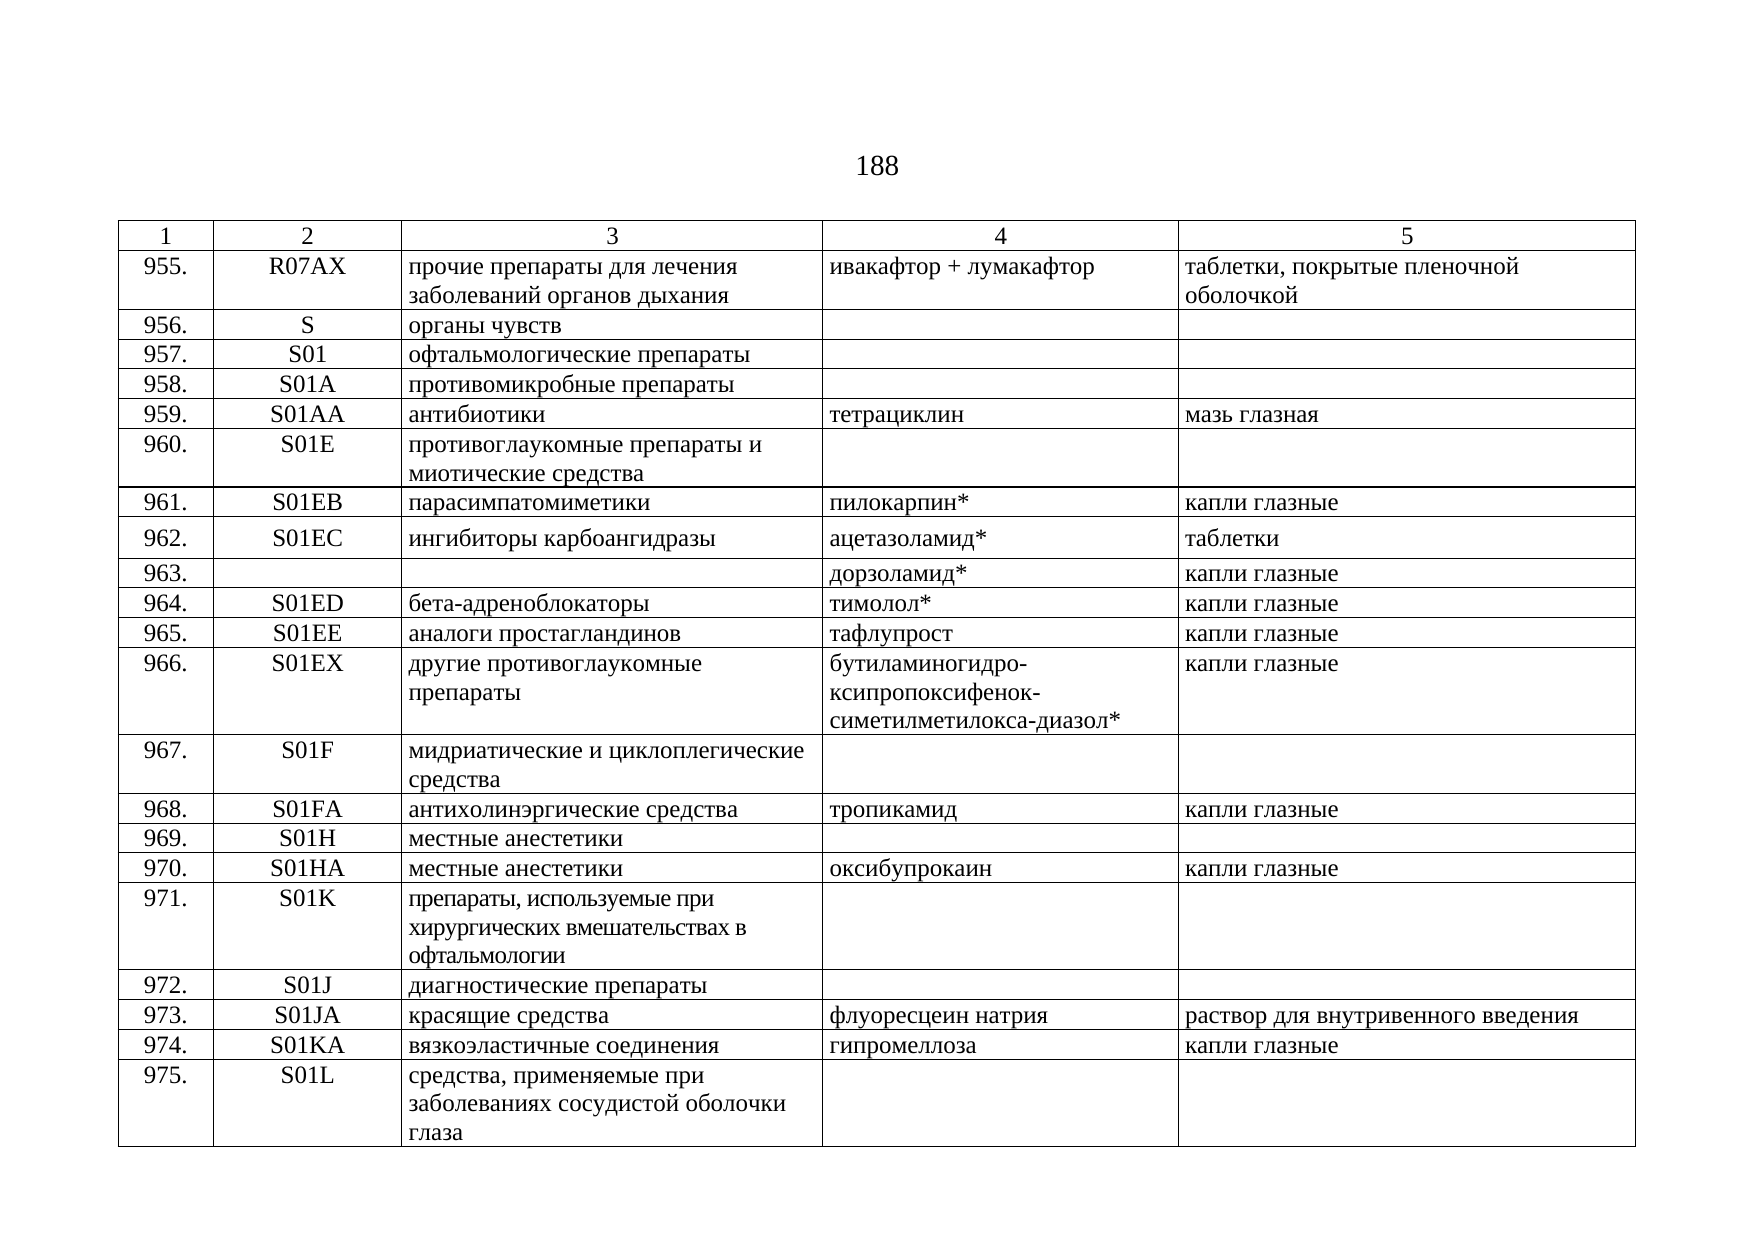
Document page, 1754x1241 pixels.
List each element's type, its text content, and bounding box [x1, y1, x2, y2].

table_cell препараты, используемые при хирургических вмешательствах в офтальмологии [402, 883, 822, 969]
table_cell гипромеллоза [823, 1030, 1178, 1059]
table_cell тропикамид [823, 794, 1178, 822]
table_cell [823, 824, 1178, 852]
table_cell тафлупрост [823, 618, 1178, 647]
table_cell S01EC [214, 517, 401, 557]
table_cell офтальмологические препараты [402, 340, 822, 368]
table_header 2 [214, 221, 401, 250]
table_header 4 [823, 221, 1178, 250]
table_cell ивакафтор + лумакафтор [823, 251, 1178, 309]
table_cell [119, 310, 213, 338]
table_cell [119, 369, 213, 398]
table_cell средства, применяемые при заболеваниях сосудистой оболочки глаза [402, 1060, 822, 1146]
table_cell [823, 310, 1178, 338]
table_cell антибиотики [402, 399, 822, 428]
table_cell капли глазные [1179, 648, 1635, 734]
table_cell [1179, 369, 1635, 398]
table_cell S01H [214, 824, 401, 852]
table_cell ингибиторы карбоангидразы [402, 517, 822, 557]
table_cell [119, 1030, 213, 1059]
table_cell [823, 735, 1178, 793]
table_cell [119, 1000, 213, 1029]
table_cell S [214, 310, 401, 338]
table_cell [119, 648, 213, 734]
table_cell [402, 559, 822, 587]
table_cell флуоресцеин натрия [823, 1000, 1178, 1029]
table_cell S01JA [214, 1000, 401, 1029]
table_cell капли глазные [1179, 794, 1635, 822]
table_cell другие противоглаукомные препараты [402, 648, 822, 734]
table_cell ацетазоламид* [823, 517, 1178, 557]
table_cell местные анестетики [402, 853, 822, 882]
table_cell раствор для внутривенного введения [1179, 1000, 1635, 1029]
table_cell S01HA [214, 853, 401, 882]
table_cell таблетки, покрытые пленочной оболочкой [1179, 251, 1635, 309]
table_cell мидриатические и циклоплегические средства [402, 735, 822, 793]
table_cell органы чувств [402, 310, 822, 338]
table_cell [119, 399, 213, 428]
table_cell [823, 340, 1178, 368]
table_cell бета-адреноблокаторы [402, 588, 822, 617]
table_cell прочие препараты для лечения заболеваний органов дыхания [402, 251, 822, 309]
table_cell капли глазные [1179, 588, 1635, 617]
table_cell [119, 824, 213, 852]
table_cell [1179, 429, 1635, 486]
table_cell S01EЕ [214, 618, 401, 647]
table_cell S01F [214, 735, 401, 793]
table_cell диагностические препараты [402, 970, 822, 999]
table_cell тетрациклин [823, 399, 1178, 428]
table_cell [823, 369, 1178, 398]
table_cell оксибупрокаин [823, 853, 1178, 882]
table_cell [119, 488, 213, 516]
table_cell S01FA [214, 794, 401, 822]
table_cell S01E [214, 429, 401, 486]
table_cell [119, 559, 213, 587]
table_cell S01L [214, 1060, 401, 1146]
table_cell R07AX [214, 251, 401, 309]
table_cell противомикробные препараты [402, 369, 822, 398]
table_cell местные анестетики [402, 824, 822, 852]
table_cell S01 [214, 340, 401, 368]
table_cell S01AA [214, 399, 401, 428]
table_cell [119, 340, 213, 368]
table_cell [119, 735, 213, 793]
table_cell тимолол* [823, 588, 1178, 617]
table_cell [823, 429, 1178, 486]
table_cell мазь глазная [1179, 399, 1635, 428]
table_cell [119, 429, 213, 486]
table_cell [823, 1060, 1178, 1146]
table_cell дорзоламид* [823, 559, 1178, 587]
table_cell [823, 970, 1178, 999]
table_cell S01J [214, 970, 401, 999]
table_cell [119, 970, 213, 999]
table_cell [119, 251, 213, 309]
table_cell S01EX [214, 648, 401, 734]
table_cell [119, 853, 213, 882]
table_header 1 [119, 221, 213, 250]
table_cell [1179, 735, 1635, 793]
table_cell парасимпатомиметики [402, 488, 822, 516]
table_cell капли глазные [1179, 559, 1635, 587]
table_cell пилокарпин* [823, 488, 1178, 516]
table_header 5 [1179, 221, 1635, 250]
table_cell аналоги простагландинов [402, 618, 822, 647]
table_cell капли глазные [1179, 618, 1635, 647]
table_cell [119, 588, 213, 617]
table_cell капли глазные [1179, 1030, 1635, 1059]
table_cell вязкоэластичные соединения [402, 1030, 822, 1059]
table_cell [823, 883, 1178, 969]
table_cell [119, 883, 213, 969]
table_cell [1179, 310, 1635, 338]
table_cell [119, 794, 213, 822]
table_cell [1179, 340, 1635, 368]
table_cell [119, 1060, 213, 1146]
table_header 3 [402, 221, 822, 250]
table_cell [1179, 883, 1635, 969]
table_cell противоглаукомные препараты и миотические средства [402, 429, 822, 486]
table_cell капли глазные [1179, 488, 1635, 516]
table_cell бутиламиногидро-ксипропоксифенок-симетилметилокса-диазол* [823, 648, 1178, 734]
table_cell таблетки [1179, 517, 1635, 557]
table_cell S01ED [214, 588, 401, 617]
table_cell S01KA [214, 1030, 401, 1059]
table_cell S01EB [214, 488, 401, 516]
table_cell [1179, 970, 1635, 999]
table_cell S01K [214, 883, 401, 969]
table_cell антихолинэргические средства [402, 794, 822, 822]
table_cell S01A [214, 369, 401, 398]
table_cell капли глазные [1179, 853, 1635, 882]
table_cell [1179, 824, 1635, 852]
table_cell [214, 559, 401, 587]
table_cell [119, 517, 213, 557]
table_cell [1179, 1060, 1635, 1146]
table_cell [119, 618, 213, 647]
table_cell красящие средства [402, 1000, 822, 1029]
